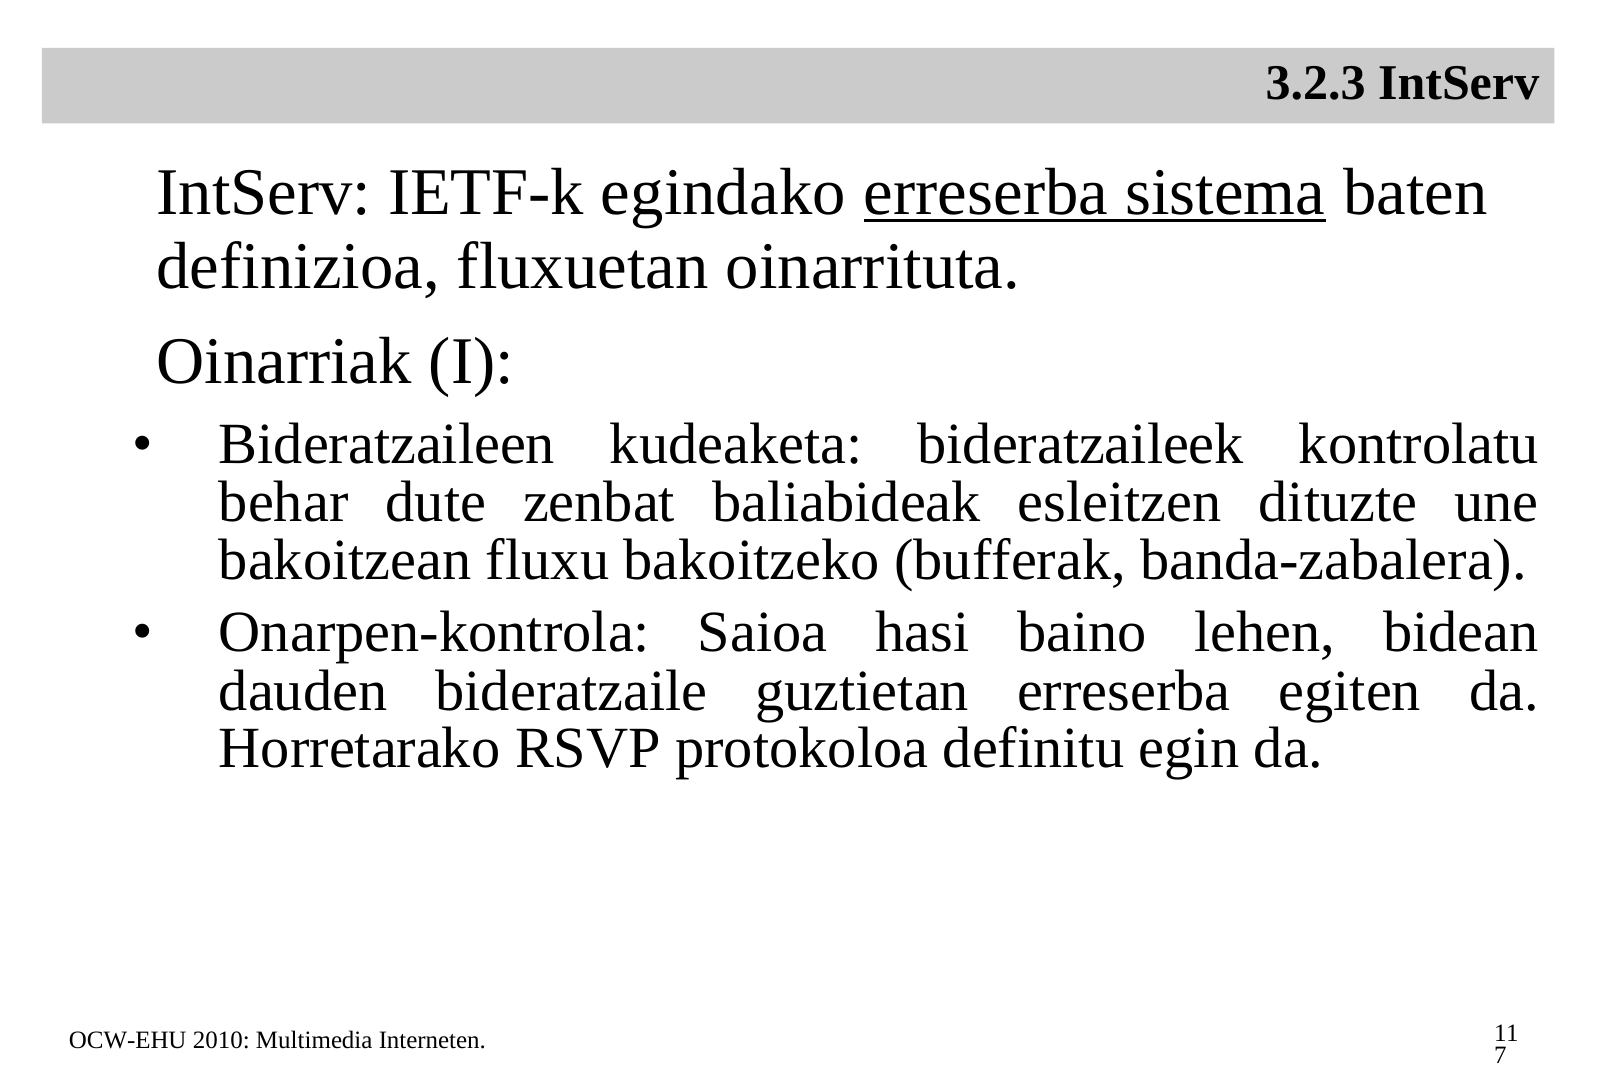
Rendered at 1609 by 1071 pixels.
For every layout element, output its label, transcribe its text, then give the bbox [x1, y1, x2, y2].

list IntServ: IETF-k egindako erreserba sistema baten definizioa, fluxuetan oinarrituta. Oinarriak (I): Bideratzaileen kudeaketa: bideratzaileek kontrolatu behar dute zenbat baliabideak esleitzen dituzte une bakoitzean fluxu bakoitzeko (bufferak, banda-zabalera). Onarpen-kontrola: Saioa hasi baino lehen, bidean dauden bideratzaile guztietan erreserba egiten da. Horretarako RSVP protokoloa definitu egin da. [41, 147, 1555, 1036]
title 3.2.3 IntServ [41, 47, 1555, 124]
